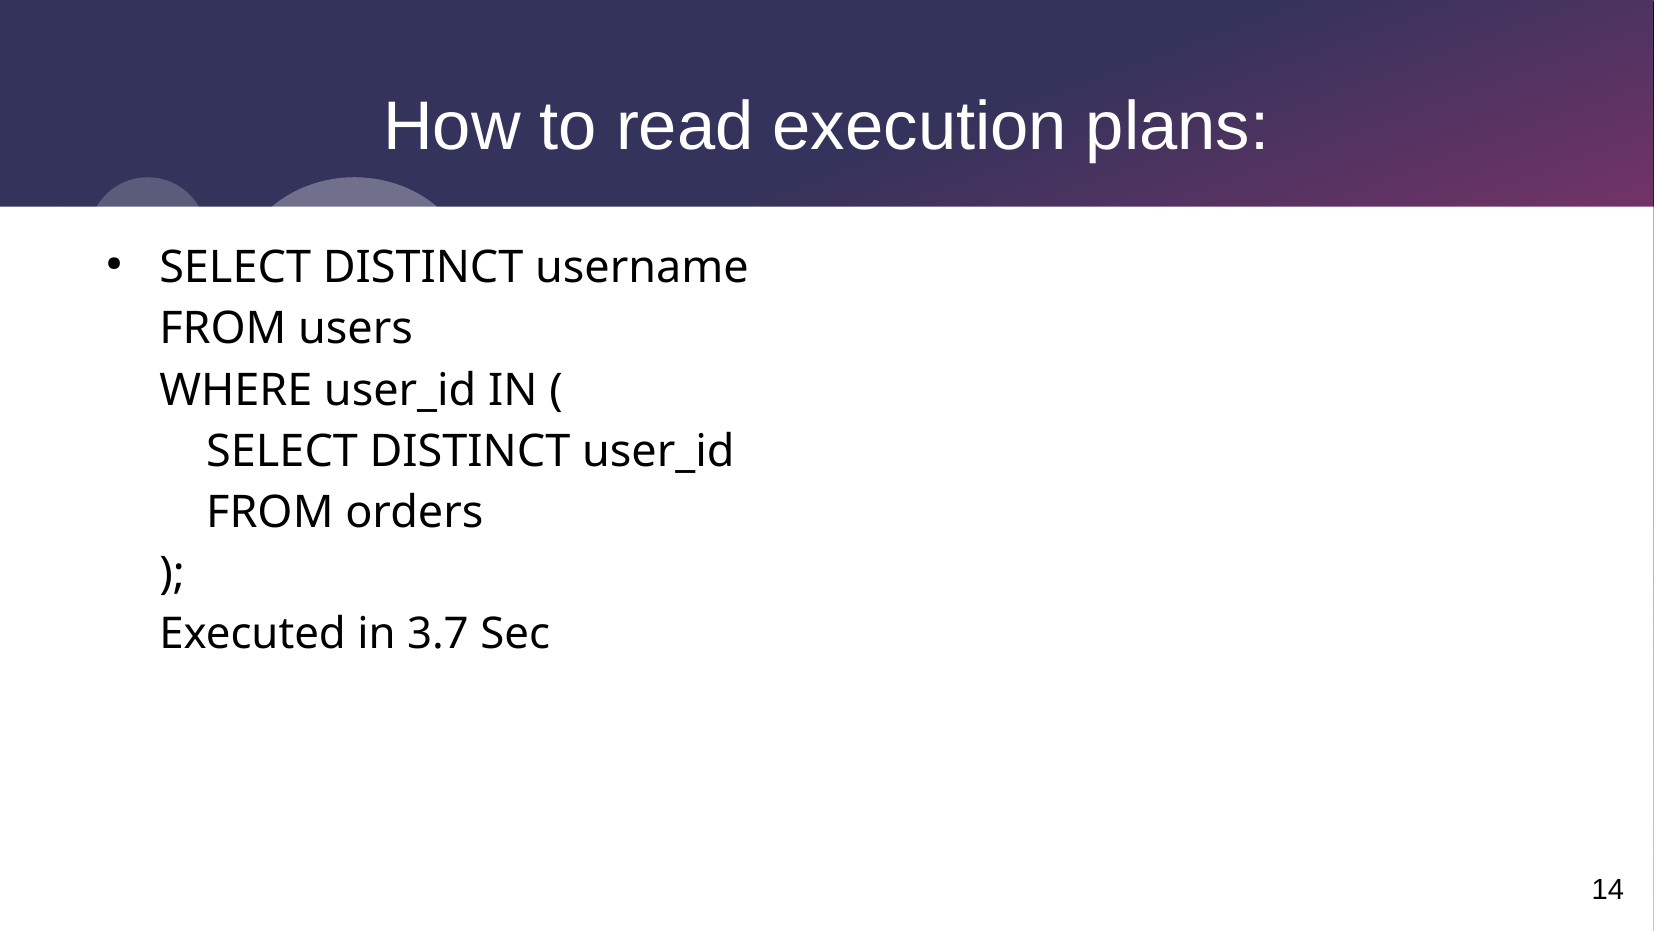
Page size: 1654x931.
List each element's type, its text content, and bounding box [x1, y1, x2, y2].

title How to read execution plans: [88, 44, 1565, 207]
list SELECT DISTINCT username FROM users WHERE user_id IN ( SELECT DISTINCT user_id FROM orders ); Executed in 3.7 Sec [88, 234, 809, 826]
